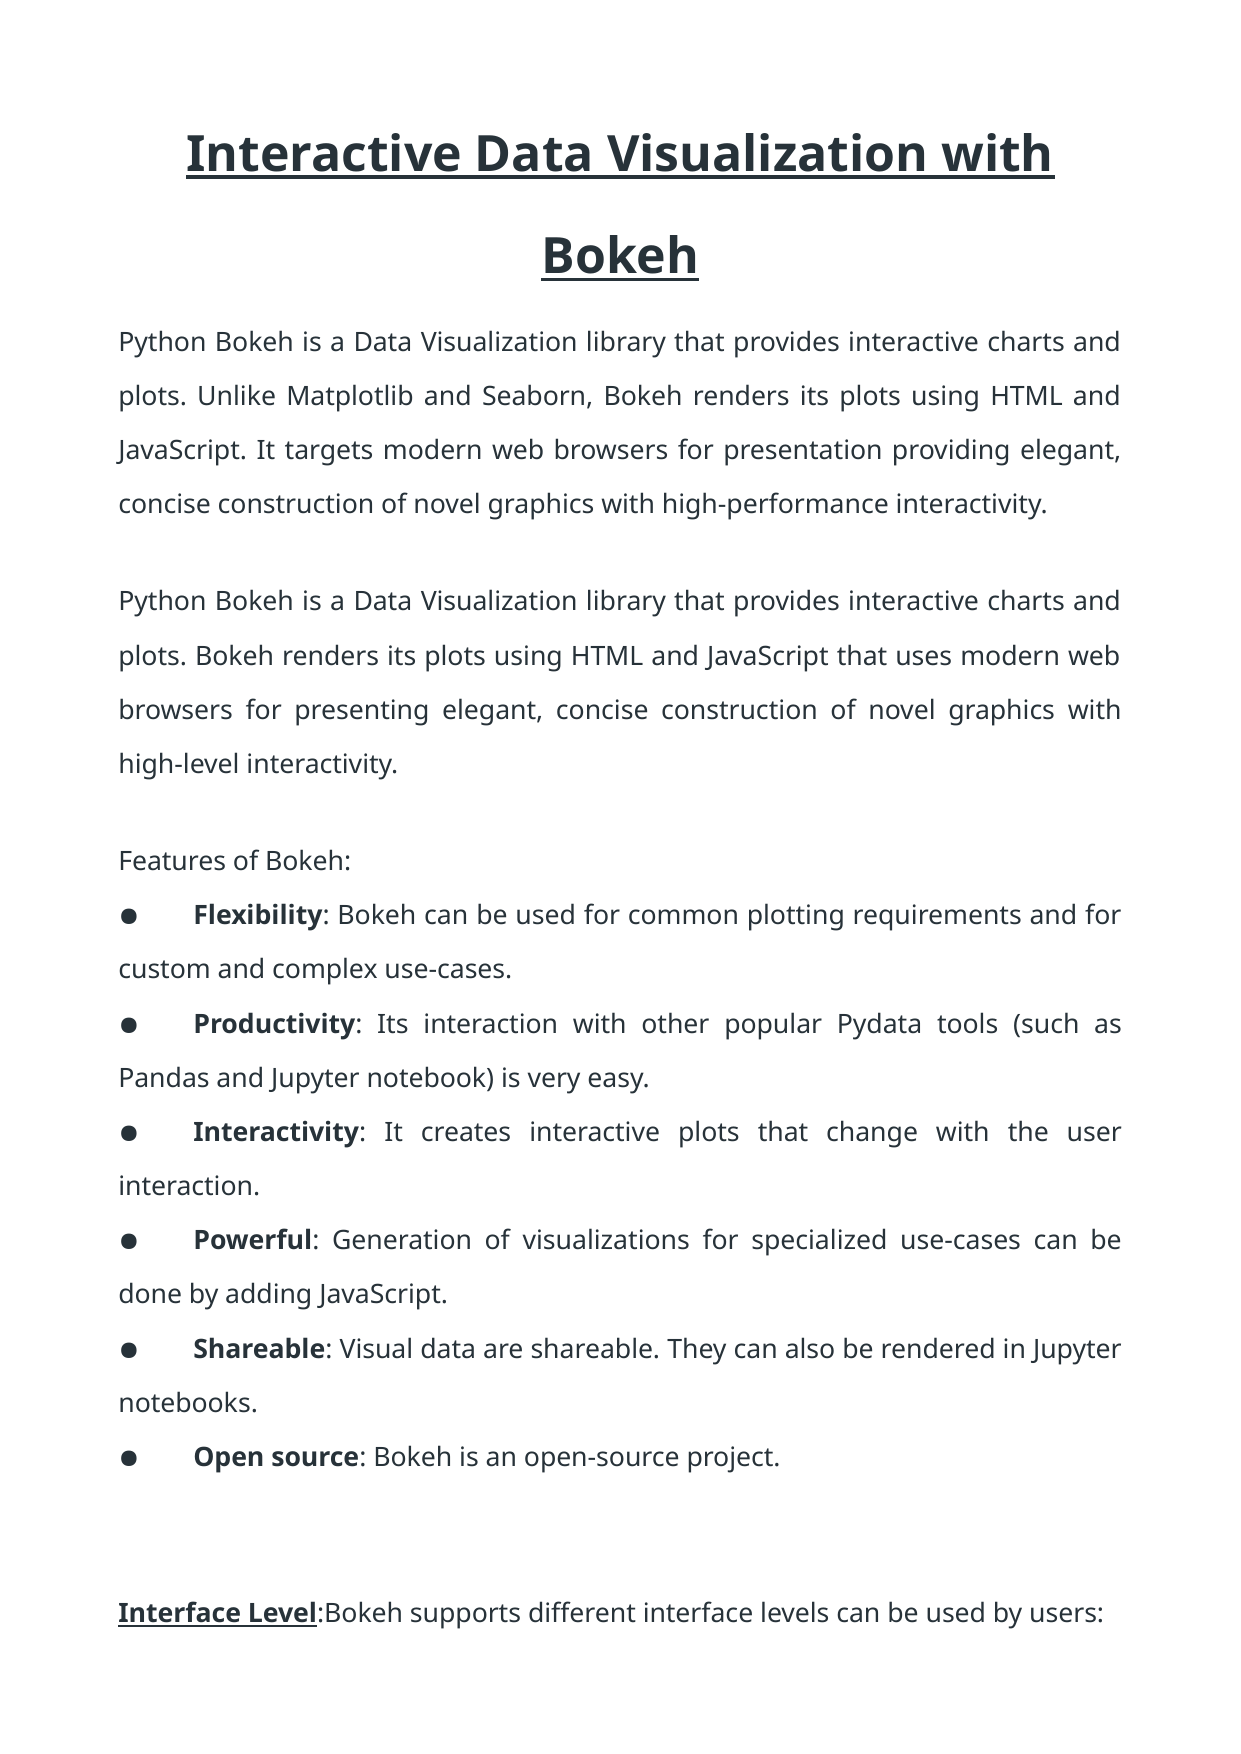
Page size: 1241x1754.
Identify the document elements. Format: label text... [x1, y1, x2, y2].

list Open source: Bokeh is an open-source project. [118, 1438, 1122, 1474]
subtitle Interactive Data Visualization with Bokeh [118, 118, 1122, 288]
list Powerful: Generation of visualizations for specialized use-cases can be done by adding JavaScript. [118, 1221, 1122, 1312]
list Shareable: Visual data are shareable. They can also be rendered in Jupyter notebooks. [118, 1329, 1122, 1420]
text Features of Bokeh: [118, 842, 1122, 878]
text Python Bokeh is a Data Visualization library that provides interactive charts and plots. Unlike Matplotlib and Seaborn, Bokeh renders its plots using HTML and JavaScript. It targets modern web browsers for presentation providing elegant, concise construction of novel graphics with high-performance interactivity. [118, 322, 1122, 521]
list Flexibility: Bokeh can be used for common plotting requirements and for custom and complex use-cases. [118, 896, 1122, 987]
list Productivity: Its interaction with other popular Pydata tools (such as Pandas and Jupyter notebook) is very easy. [118, 1004, 1122, 1095]
text Interface Level:Bokeh supports different interface levels can be used by users: [118, 1594, 1122, 1630]
list Interactivity: It creates interactive plots that change with the user interaction. [118, 1113, 1122, 1203]
text Python Bokeh is a Data Visualization library that provides interactive charts and plots. Bokeh renders its plots using HTML and JavaScript that uses modern web browsers for presenting elegant, concise construction of novel graphics with high-level interactivity. [118, 582, 1122, 781]
